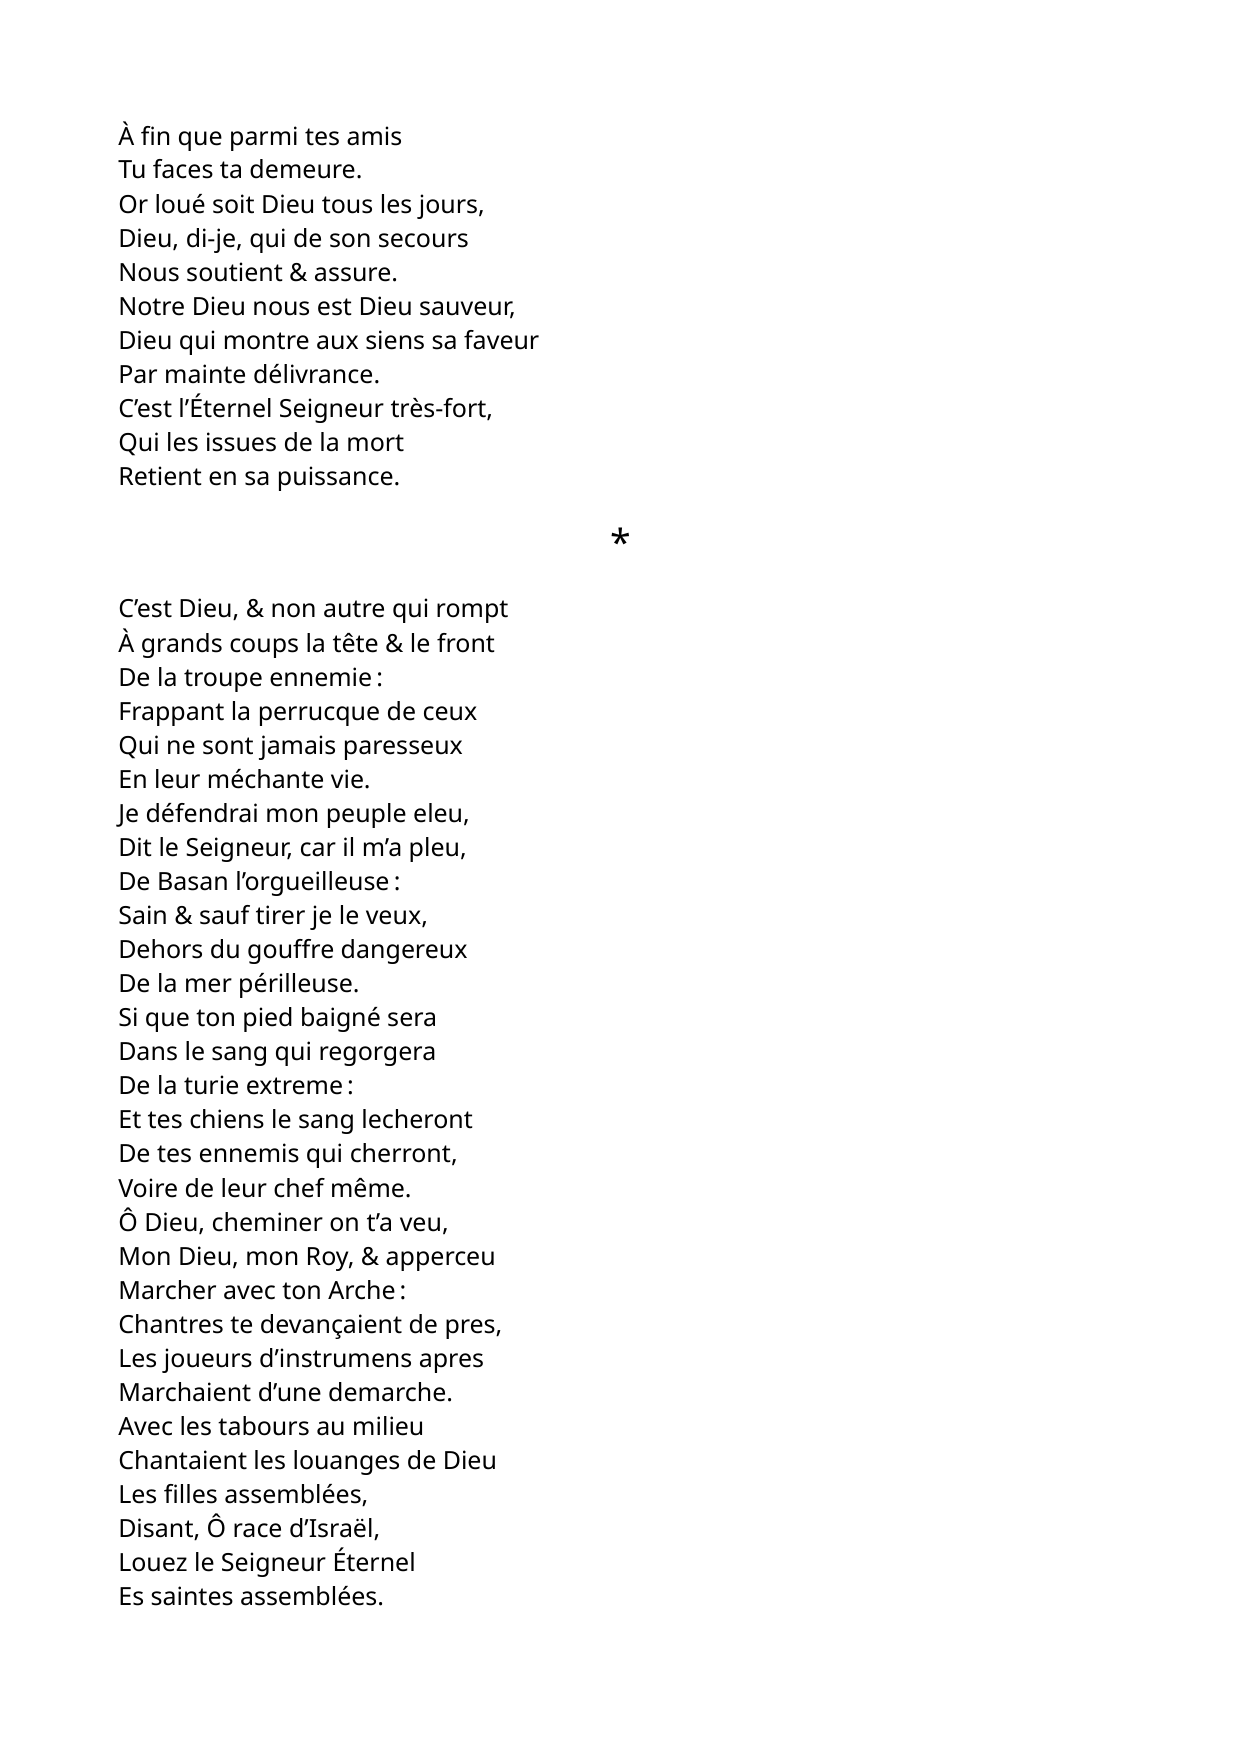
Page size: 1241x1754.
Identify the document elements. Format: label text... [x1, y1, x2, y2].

text Frappant la perrucque de ceux [118, 693, 1122, 727]
text Et tes chiens le sang lecheront [118, 1102, 1122, 1136]
text Es saintes assemblées. [118, 1579, 1122, 1613]
text Par mainte délivrance. [118, 357, 1122, 391]
text En leur méchante vie. [118, 761, 1122, 796]
text Sain & sauf tirer je le veux, [118, 898, 1122, 932]
text Qui ne sont jamais paresseux [118, 727, 1122, 761]
text Dieu, di-je, qui de son secours [118, 220, 1122, 254]
text Marchaient d’une demarche. [118, 1374, 1122, 1409]
text C’est l’Éternel Seigneur très-fort, [118, 391, 1122, 425]
text À grands coups la tête & le front [118, 625, 1122, 659]
text C’est Dieu, & non autre qui rompt [118, 591, 1122, 625]
text Disant, Ô race d’Israël, [118, 1511, 1122, 1545]
text Retient en sa puissance. [118, 459, 1122, 493]
text De la troupe ennemie : [118, 659, 1122, 693]
text Qui les issues de la mort [118, 425, 1122, 459]
text Voire de leur chef même. [118, 1170, 1122, 1204]
text Notre Dieu nous est Dieu sauveur, [118, 288, 1122, 322]
text De Basan l’orgueilleuse : [118, 864, 1122, 898]
text Si que ton pied baigné sera [118, 1000, 1122, 1034]
text Mon Dieu, mon Roy, & apperceu [118, 1238, 1122, 1272]
text Marcher avec ton Arche : [118, 1272, 1122, 1306]
text À fin que parmi tes amis [118, 118, 1122, 152]
text Chantres te devançaient de pres, [118, 1306, 1122, 1341]
text Les filles assemblées, [118, 1477, 1122, 1511]
text Je défendrai mon peuple eleu, [118, 796, 1122, 829]
text Dit le Seigneur, car il m’a pleu, [118, 829, 1122, 864]
text Tu faces ta demeure. [118, 152, 1122, 186]
text Dieu qui montre aux siens sa faveur [118, 322, 1122, 357]
text Louez le Seigneur Éternel [118, 1545, 1122, 1579]
text De la turie extreme : [118, 1068, 1122, 1102]
text De tes ennemis qui cherront, [118, 1136, 1122, 1170]
text Or loué soit Dieu tous les jours, [118, 186, 1122, 220]
text Avec les tabours au milieu [118, 1409, 1122, 1443]
text Chantaient les louanges de Dieu [118, 1443, 1122, 1477]
text Dans le sang qui regorgera [118, 1034, 1122, 1068]
text Dehors du gouffre dangereux [118, 932, 1122, 966]
text Les joueurs d’instrumens apres [118, 1341, 1122, 1374]
text * [118, 516, 1122, 567]
text Nous soutient & assure. [118, 254, 1122, 288]
text De la mer périlleuse. [118, 966, 1122, 1000]
text Ô Dieu, cheminer on t’a veu, [118, 1204, 1122, 1238]
